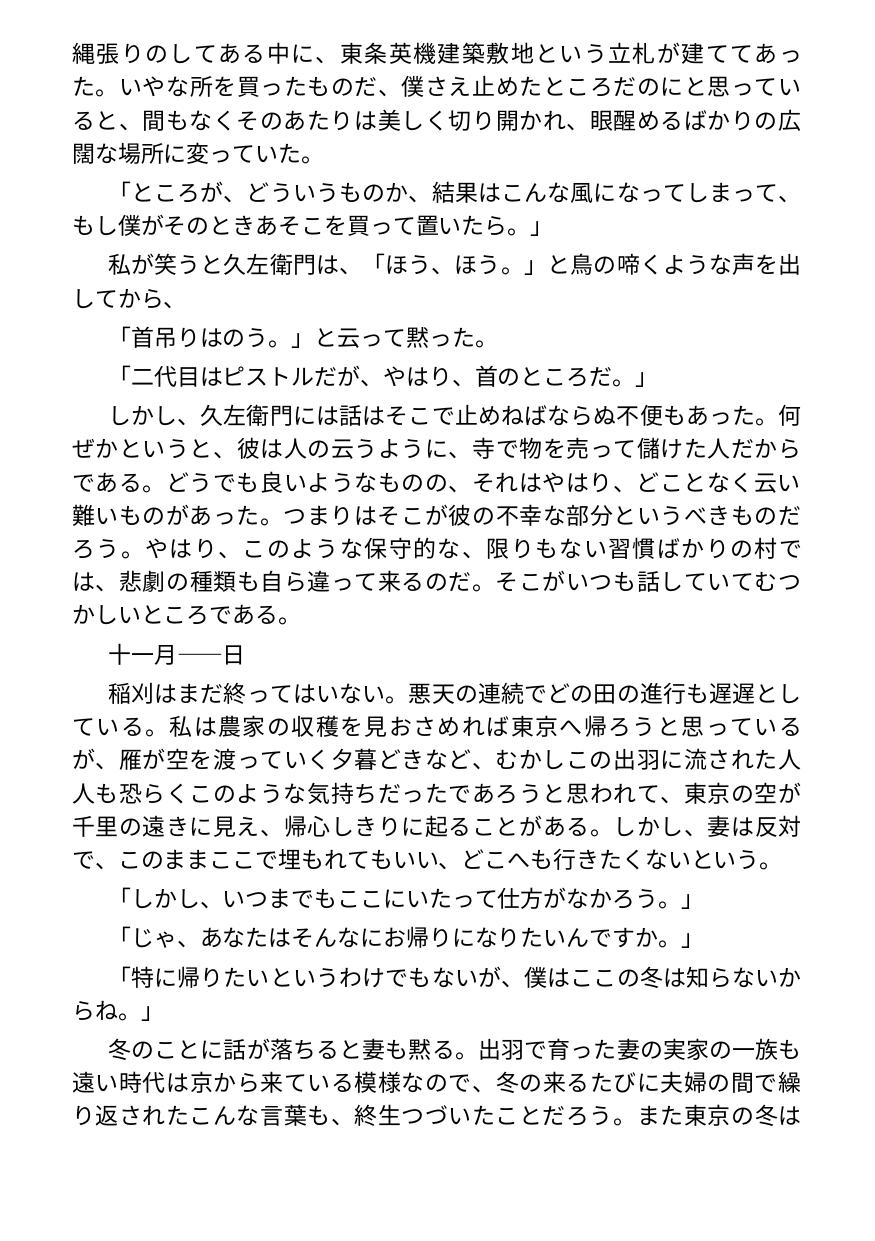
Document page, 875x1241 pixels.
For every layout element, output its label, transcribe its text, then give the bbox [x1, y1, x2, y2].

text 「二代目はピストルだが、やはり、首のところだ。」 [72, 359, 802, 392]
text 「しかし、いつまでもここにいたって仕方がなかろう。」 [72, 881, 802, 914]
text 「ところが、どういうものか、結果はこんな風になってしまって、もし僕がそのときあそこを買って置いたら。」 [72, 175, 802, 241]
text 「首吊りはのう。」と云って黙った。 [72, 320, 802, 353]
text 「じゃ、あなたはそんなにお帰りになりたいんですか。」 [72, 920, 802, 953]
text しかし、久左衛門には話はそこで止めねばならぬ不便もあった。何ぜかというと、彼は人の云うように、寺で物を売って儲けた人だからである。どうでも良いようなものの、それはやはり、どことなく云い難いものがあった。つまりはそこが彼の不幸な部分というべきものだろう。やはり、このような保守的な、限りもない習慣ばかりの村では、悲劇の種類も自ら違って来るのだ。そこがいつも話していてむつかしいところである。 [72, 398, 802, 631]
text 「特に帰りたいというわけでもないが、僕はここの冬は知らないからね。」 [72, 959, 802, 1026]
text 十一月――日 [72, 637, 802, 670]
text 冬のことに話が落ちると妻も黙る。出羽で育った妻の実家の一族も遠い時代は京から来ている模様なので、冬の来るたびに夫婦の間で繰り返されたこんな言葉も、終生つづいたことだろう。また東京の冬は [72, 1032, 802, 1131]
text 縄張りのしてある中に、東条英機建築敷地という立札が建ててあった。いやな所を買ったものだ、僕さえ止めたところだのにと思っていると、間もなくそのあたりは美しく切り開かれ、眼醒めるばかりの広闊な場所に変っていた。 [72, 36, 802, 169]
text 私が笑うと久左衛門は、「ほう、ほう。」と鳥の啼くような声を出してから、 [72, 247, 802, 314]
text 稲刈はまだ終ってはいない。悪天の連続でどの田の進行も遅遅としている。私は農家の収穫を見おさめれば東京へ帰ろうと思っているが、雁が空を渡っていく夕暮どきなど、むかしこの出羽に流された人人も恐らくこのような気持ちだったであろうと思われて、東京の空が千里の遠きに見え、帰心しきりに起ることがある。しかし、妻は反対で、このままここで埋もれてもいい、どこへも行きたくないという。 [72, 676, 802, 875]
